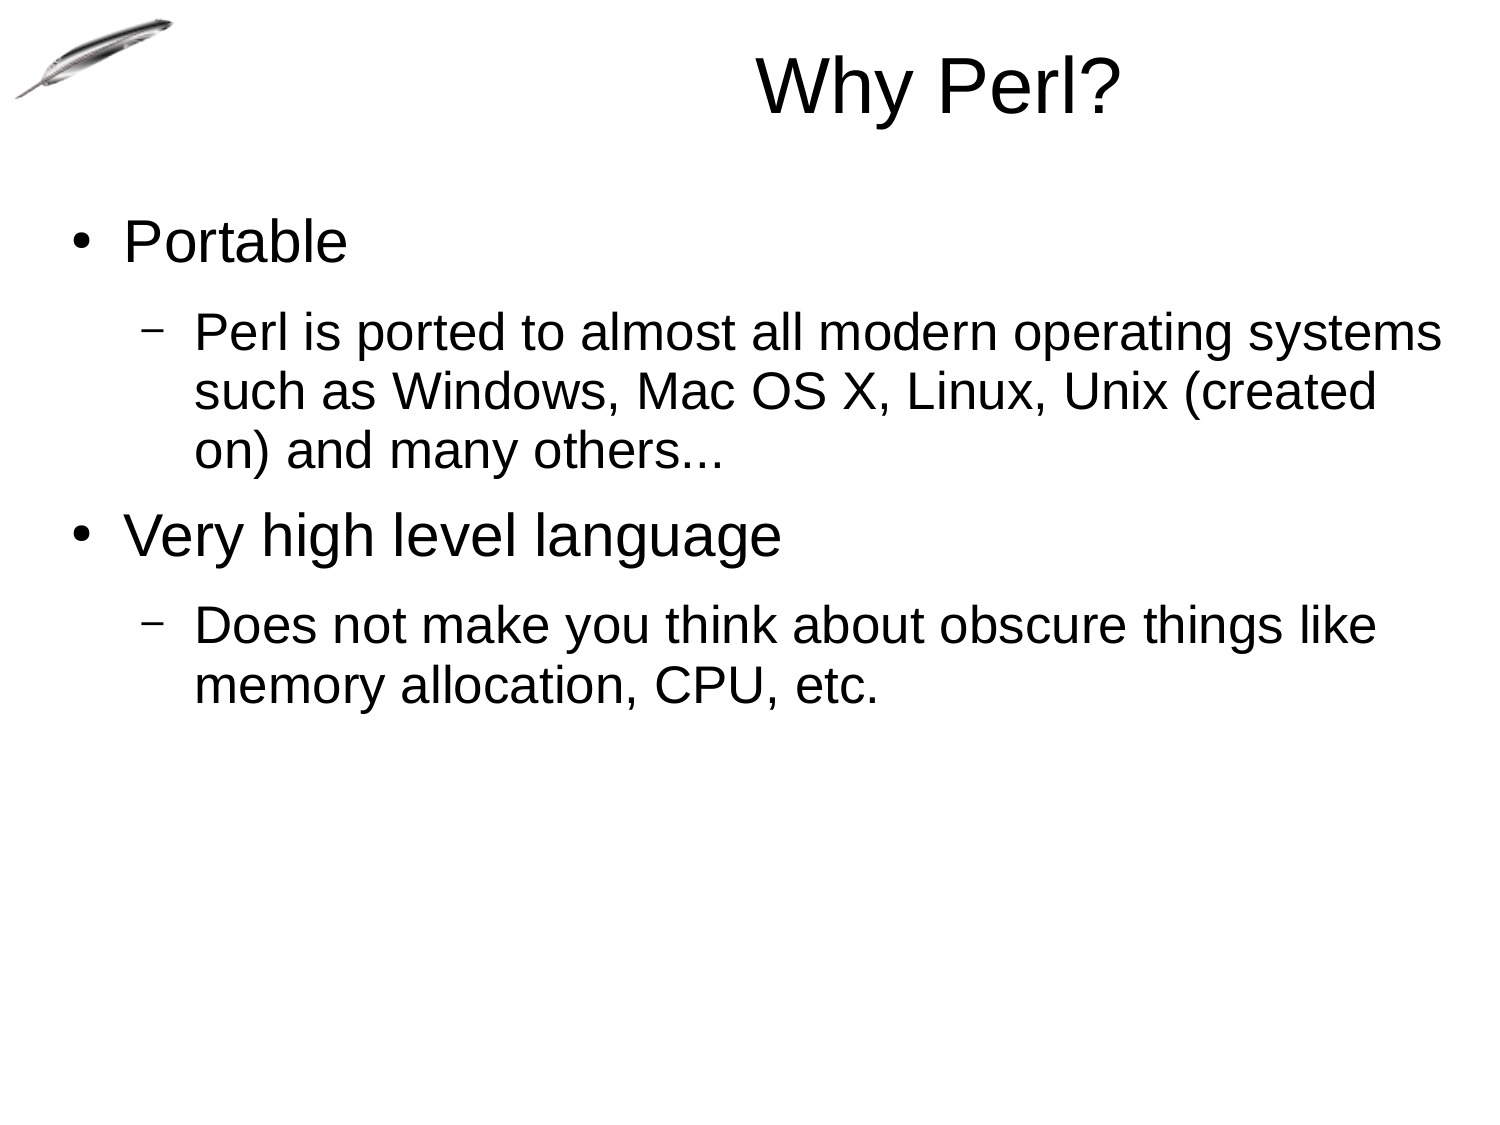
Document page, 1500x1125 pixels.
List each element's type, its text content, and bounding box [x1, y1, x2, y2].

picture [11, 17, 179, 101]
list Portable Perl is ported to almost all modern operating systems such as Windows, Mac OS X, Linux, Unix (created on) and many others... Very high level language Does not make you think about obscure things like memory allocation, CPU, etc. [53, 207, 1447, 1084]
title Why Perl? [419, 0, 1459, 176]
